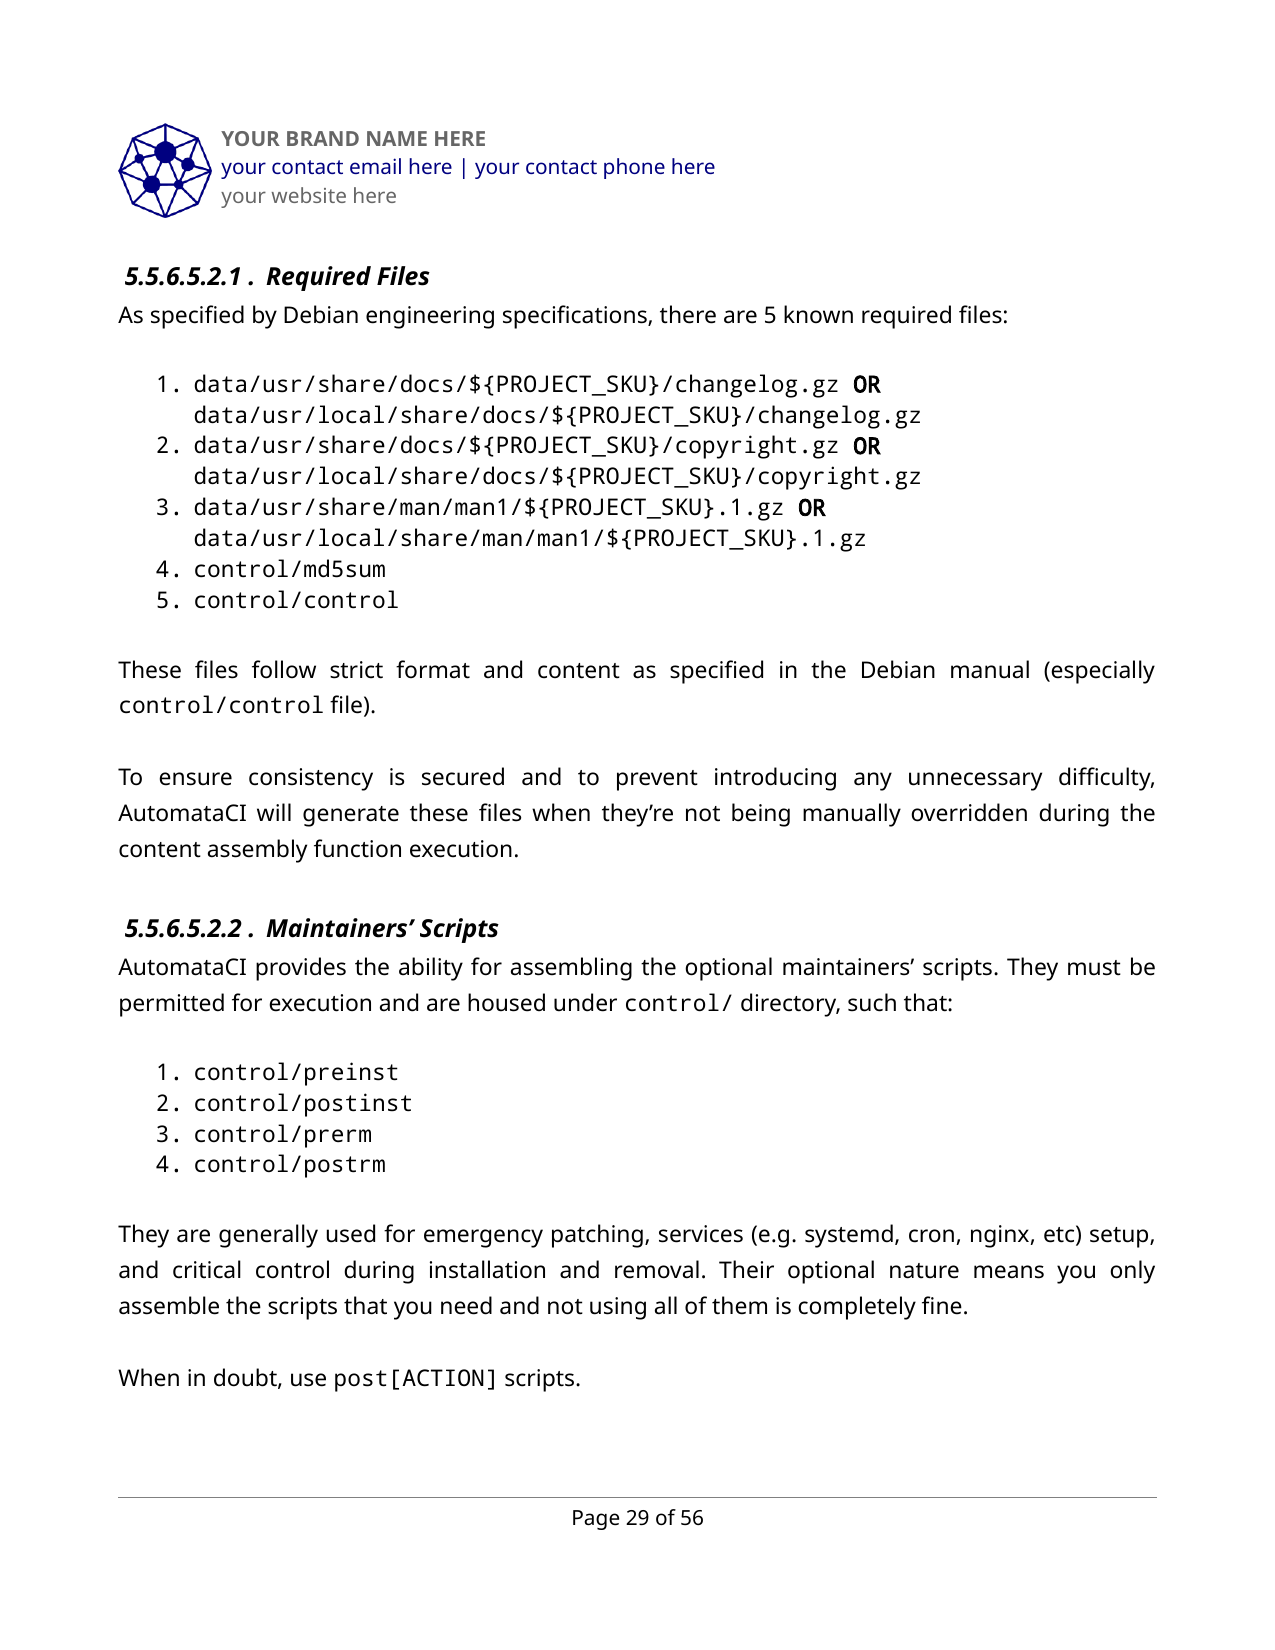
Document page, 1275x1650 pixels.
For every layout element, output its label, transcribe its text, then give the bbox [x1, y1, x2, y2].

text They are generally used for emergency patching, services (e.g. systemd, cron, nginx, etc) setup, and critical control during installation and removal. Their optional nature means you only assemble the scripts that you need and not using all of them is completely fine. [118, 1218, 1157, 1322]
list data/usr/share/docs/${PROJECT_SKU}/changelog.gz OR data/usr/local/share/docs/${PROJECT_SKU}/changelog.gz [156, 371, 1157, 429]
text To ensure consistency is secured and to prevent introducing any unnecessary difficulty, AutomataCI will generate these files when they’re not being manually overridden during the content assembly function execution. [118, 761, 1157, 864]
list data/usr/share/docs/${PROJECT_SKU}/copyright.gz OR data/usr/local/share/docs/${PROJECT_SKU}/copyright.gz [156, 433, 1157, 490]
list control/control [156, 587, 1157, 614]
list control/md5sum [156, 556, 1157, 583]
list control/preinst [156, 1059, 1157, 1086]
list control/postinst [156, 1090, 1157, 1117]
text As specified by Debian engineering specifications, there are 5 known required files: [118, 299, 1157, 330]
list data/usr/share/man/man1/${PROJECT_SKU}.1.gz OR data/usr/local/share/man/man1/${PROJECT_SKU}.1.gz [156, 494, 1157, 552]
list control/postrm [156, 1152, 1157, 1178]
text When in doubt, use post[ACTION] scripts. [118, 1362, 1157, 1393]
text These files follow strict format and content as specified in the Debian manual (especially control/control file). [118, 653, 1157, 721]
text AutomataCI provides the ability for assembling the optional maintainers’ scripts. They must be permitted for execution and are housed under control/ directory, such that: [118, 951, 1157, 1018]
picture [118, 123, 212, 218]
list control/prerm [156, 1121, 1157, 1148]
subtitle Required Files [118, 259, 1157, 293]
subtitle Maintainers’ Scripts [118, 911, 1157, 945]
